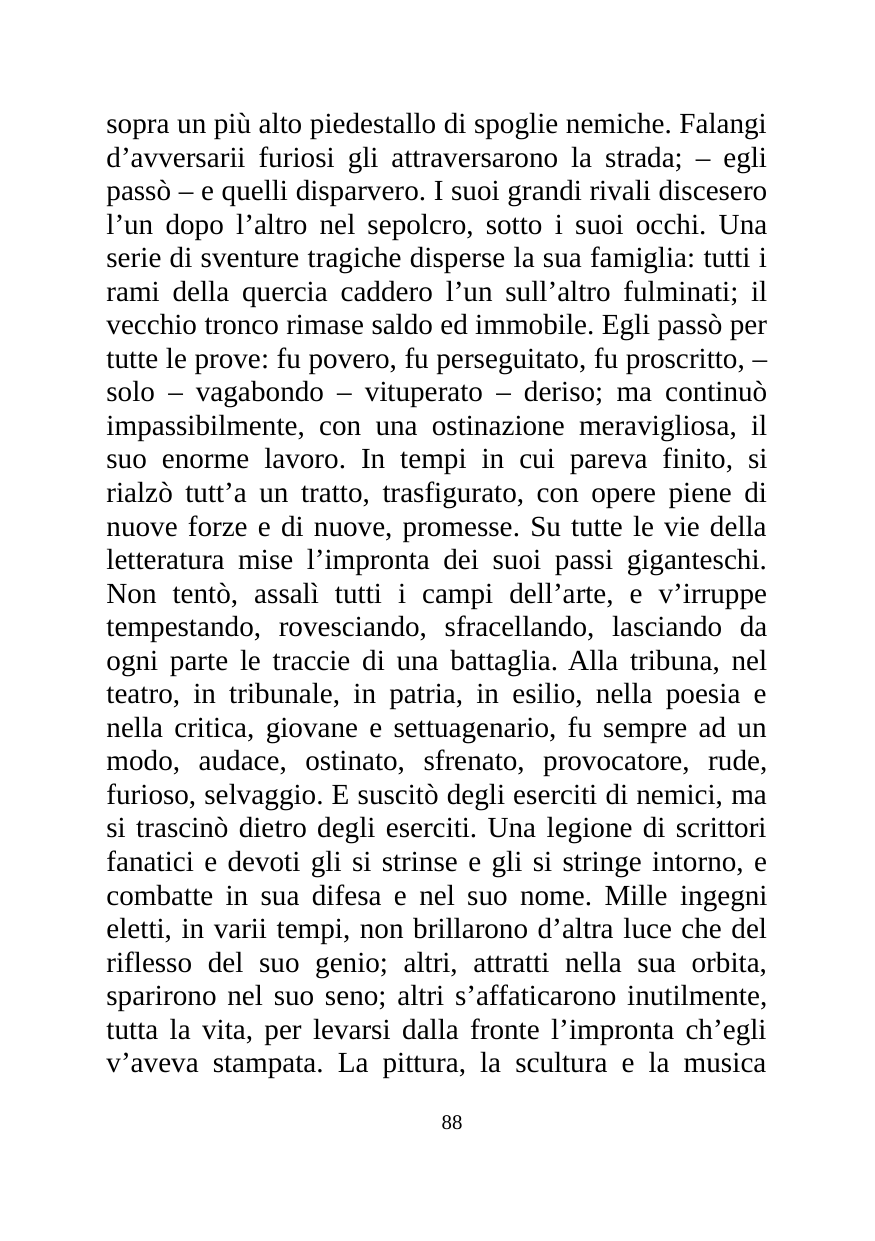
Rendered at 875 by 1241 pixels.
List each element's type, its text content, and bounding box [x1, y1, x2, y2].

text sopra un più alto piedestallo di spoglie nemiche. Falangi d’avversarii furiosi gli attraversarono la strada; – egli passò – e quelli disparvero. I suoi grandi rivali discesero l’un dopo l’altro nel sepolcro, sotto i suoi occhi. Una serie di sventure tragiche disperse la sua famiglia: tutti i rami della quercia caddero l’un sull’altro fulminati; il vecchio tronco rimase saldo ed immobile. Egli passò per tutte le prove: fu povero, fu perseguitato, fu proscritto, – solo – vagabondo – vituperato – deriso; ma continuò impassibilmente, con una ostinazione meravigliosa, il suo enorme lavoro. In tempi in cui pareva finito, si rialzò tutt’a un tratto, trasfigurato, con opere piene di nuove forze e di nuove, promesse. Su tutte le vie della letteratura mise l’impronta dei suoi passi giganteschi. Non tentò, assalì tutti i campi dell’arte, e v’irruppe tempestando, rovesciando, sfracellando, lasciando da ogni parte le traccie di una battaglia. Alla tribuna, nel teatro, in tribunale, in patria, in esilio, nella poesia e nella critica, giovane e settuagenario, fu sempre ad un modo, audace, ostinato, sfrenato, provocatore, rude, furioso, selvaggio. E suscitò degli eserciti di nemici, ma si trascinò dietro degli eserciti. Una legione di scrittori fanatici e devoti gli si strinse e gli si stringe intorno, e combatte in sua difesa e nel suo nome. Mille ingegni eletti, in varii tempi, non brillarono d’altra luce che del riflesso del suo genio; altri, attratti nella sua orbita, sparirono nel suo seno; altri s’affaticarono inutilmente, tutta la vita, per levarsi dalla fronte l’impronta ch’egli v’aveva stampata. La pittura, la scultura e la musica [106, 106, 768, 1079]
